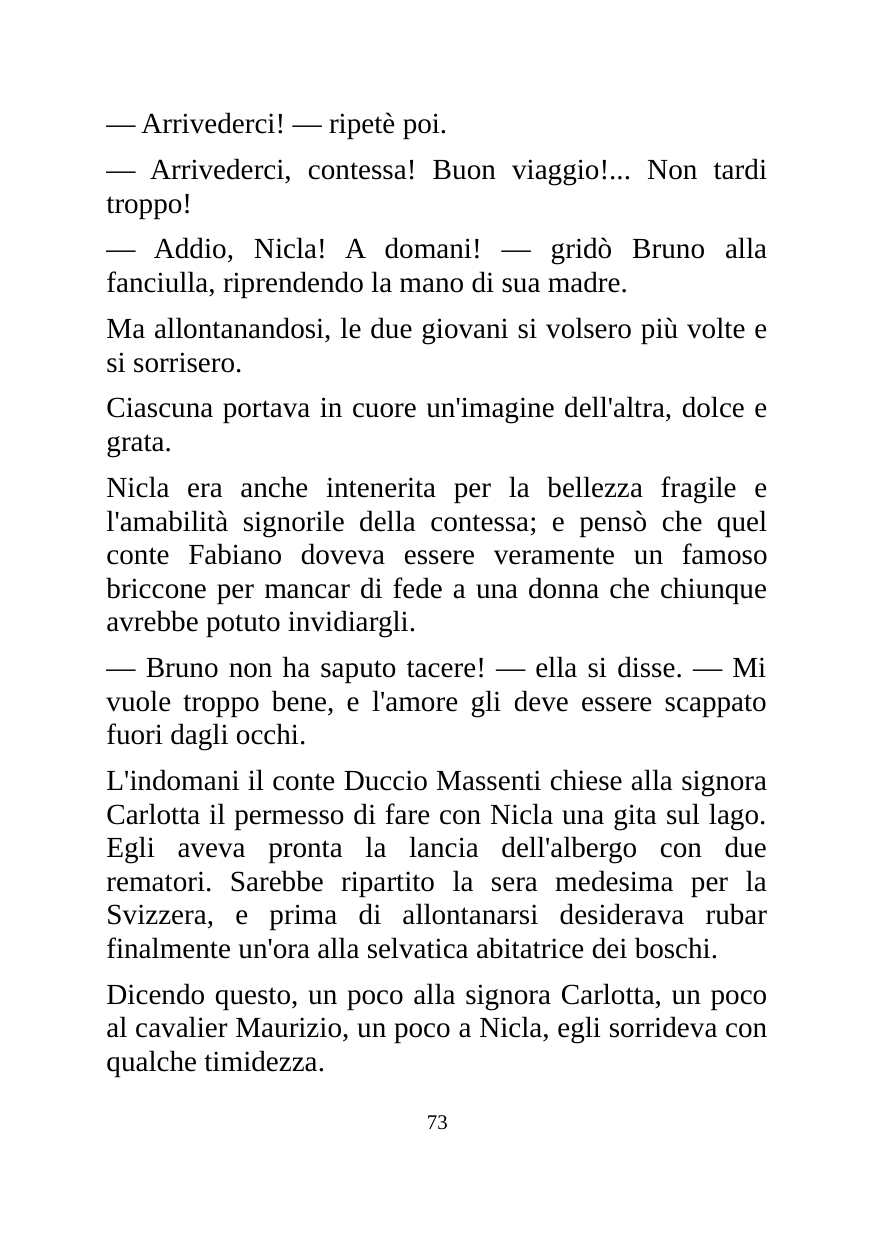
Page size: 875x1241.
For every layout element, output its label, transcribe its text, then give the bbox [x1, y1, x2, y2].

text — Arrivederci, contessa! Buon viaggio!... Non tardi troppo! [106, 152, 768, 219]
text Dicendo questo, un poco alla signora Carlotta, un poco al cavalier Maurizio, un poco a Nicla, egli sorrideva con qualche timidezza. [106, 977, 768, 1077]
text — Arrivederci! — ripetè poi. [106, 106, 768, 140]
text — Bruno non ha saputo tacere! — ella si disse. — Mi vuole troppo bene, e l'amore gli deve essere scappato fuori dagli occhi. [106, 650, 768, 751]
text — Addio, Nicla! A domani! — gridò Bruno alla fanciulla, riprendendo la mano di sua madre. [106, 232, 768, 299]
text Ciascuna portava in cuore un'imagine dell'altra, dolce e grata. [106, 391, 768, 458]
text Ma allontanandosi, le due giovani si volsero più volte e si sorrisero. [106, 311, 768, 378]
text L'indomani il conte Duccio Massenti chiese alla signora Carlotta il permesso di fare con Nicla una gita sul lago. Egli aveva pronta la lancia dell'albergo con due rematori. Sarebbe ripartito la sera medesima per la Svizzera, e prima di allontanarsi desiderava rubar finalmente un'ora alla selvatica abitatrice dei boschi. [106, 763, 768, 964]
text Nicla era anche intenerita per la bellezza fragile e l'amabilità signorile della contessa; e pensò che quel conte Fabiano doveva essere veramente un famoso briccone per mancar di fede a una donna che chiunque avrebbe potuto invidiargli. [106, 470, 768, 638]
